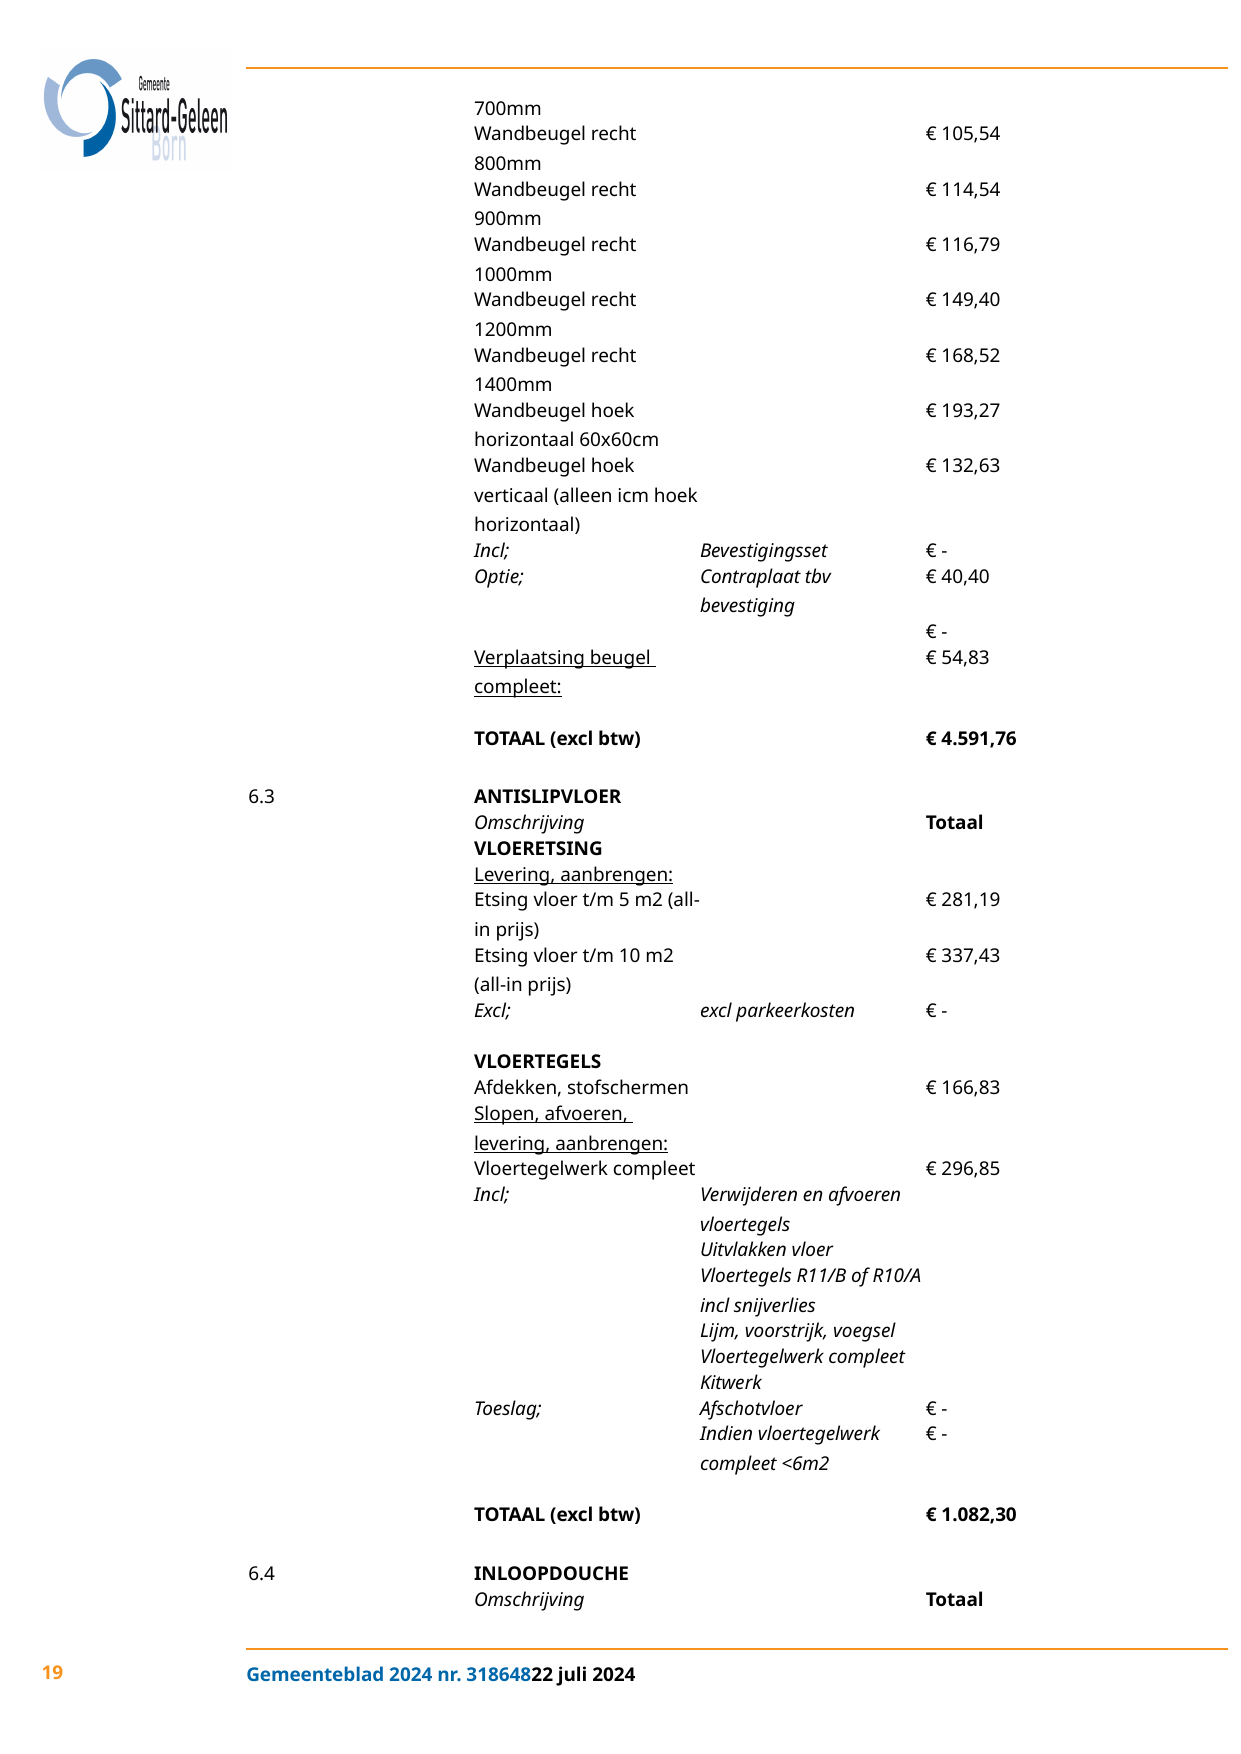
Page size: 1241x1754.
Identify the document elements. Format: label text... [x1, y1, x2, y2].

table_cell [700, 942, 926, 997]
table_cell € 116,79 [926, 231, 1152, 286]
table_header [700, 784, 926, 809]
table_cell excl parkeerkosten [700, 997, 926, 1023]
table_cell [248, 1476, 474, 1502]
table_cell [700, 618, 926, 644]
table_cell Wandbeugel hoek verticaal (alleen icm hoek horizontaal) [474, 453, 700, 537]
table_cell [700, 1156, 926, 1181]
table_cell [926, 861, 1152, 887]
table_cell Totaal [926, 1586, 1152, 1612]
table_cell [700, 1075, 926, 1100]
table_cell [700, 1476, 926, 1502]
table_cell [700, 121, 926, 176]
table_cell [926, 1237, 1152, 1262]
table_cell [926, 699, 1152, 725]
table_cell Etsing vloer t/m 5 m2 (all-in prijs) [474, 887, 700, 942]
table_cell VLOERTEGELS [474, 1049, 700, 1074]
table_cell TOTAAL (excl btw) [474, 725, 700, 751]
table_cell [474, 1369, 700, 1395]
table_cell TOTAAL (excl btw) [474, 1502, 700, 1527]
table_cell [926, 1343, 1152, 1369]
table_cell [248, 1049, 474, 1074]
table_cell [248, 1023, 474, 1049]
table_cell Kitwerk [700, 1369, 926, 1395]
table_cell [700, 342, 926, 397]
table_cell Levering, aanbrengen: [474, 861, 700, 887]
table_cell [700, 699, 926, 725]
table_cell Wandbeugel recht 800mm [474, 121, 700, 176]
table_cell Omschrijving [474, 810, 926, 835]
table_cell € - [926, 997, 1152, 1023]
table_cell € 132,63 [926, 453, 1152, 537]
table_cell Etsing vloer t/m 10 m2 (all-in prijs) [474, 942, 700, 997]
table_cell € - [926, 618, 1152, 644]
table_cell [248, 1502, 474, 1527]
table_cell Indien vloertegelwerk compleet <6m2 [700, 1421, 926, 1476]
table_cell [926, 1100, 1152, 1156]
table_cell Excl; [474, 997, 700, 1023]
table_cell [248, 1156, 474, 1181]
table_cell [248, 1262, 474, 1318]
table_cell [474, 1318, 700, 1343]
table_cell [248, 453, 474, 537]
table_cell [700, 861, 926, 887]
table_cell [248, 342, 474, 397]
table_cell [248, 644, 474, 699]
table_cell Vloertegelwerk compleet [700, 1343, 926, 1369]
table_cell Lijm, voorstrijk, voegsel [700, 1318, 926, 1343]
table_cell Vloertegelwerk compleet [474, 1156, 700, 1181]
table_cell [248, 1075, 474, 1100]
table_cell [248, 1586, 474, 1612]
table_cell € 4.591,76 [926, 725, 1152, 751]
table_cell [700, 1023, 926, 1049]
table_header 6.4 [248, 1560, 474, 1586]
table_cell [248, 1421, 474, 1476]
table_cell [248, 861, 474, 887]
table_cell [474, 618, 700, 644]
table_cell [700, 887, 926, 942]
table_cell [248, 397, 474, 452]
table_cell [248, 835, 474, 861]
table_cell [248, 887, 474, 942]
table_cell € 296,85 [926, 1156, 1152, 1181]
table_cell Optie; [474, 563, 700, 618]
table_cell € - [926, 1395, 1152, 1421]
table_cell Bevestigingsset [700, 537, 926, 563]
table_cell [700, 231, 926, 286]
table_cell [926, 835, 1152, 861]
table_cell € 281,19 [926, 887, 1152, 942]
table_cell [248, 725, 474, 751]
table_cell [474, 699, 700, 725]
table_cell 700mm [474, 95, 700, 121]
table_cell Uitvlakken vloer [700, 1237, 926, 1262]
table_cell [248, 1181, 474, 1237]
table_cell € 193,27 [926, 397, 1152, 452]
table_cell [248, 231, 474, 286]
table_cell Contraplaat tbv bevestiging [700, 563, 926, 618]
table_cell [474, 1343, 700, 1369]
table_cell € 40,40 [926, 563, 1152, 618]
table_cell [248, 176, 474, 231]
table_cell € 54,83 [926, 644, 1152, 699]
table_cell € 168,52 [926, 342, 1152, 397]
table_cell [700, 286, 926, 342]
table_cell Verwijderen en afvoeren vloertegels [700, 1181, 926, 1237]
table_cell [248, 618, 474, 644]
table_cell [926, 1049, 1152, 1074]
table_cell Afschotvloer [700, 1395, 926, 1421]
table_cell Wandbeugel recht 1400mm [474, 342, 700, 397]
table_cell [248, 121, 474, 176]
table_cell [700, 1502, 926, 1527]
table_cell [248, 563, 474, 618]
table_header [926, 784, 1152, 809]
table_cell [926, 95, 1152, 121]
table_cell [926, 1476, 1152, 1502]
table_cell [474, 1023, 700, 1049]
table_cell € - [926, 1421, 1152, 1476]
table_cell Afdekken, stofschermen [474, 1075, 700, 1100]
table_cell € 166,83 [926, 1075, 1152, 1100]
table_header ANTISLIPVLOER [474, 784, 700, 809]
table_header INLOOPDOUCHE [474, 1560, 700, 1586]
table_cell [700, 835, 926, 861]
table_cell [248, 95, 474, 121]
table_cell [700, 1100, 926, 1156]
table_cell Vloertegels R11/B of R10/A incl snijverlies [700, 1262, 926, 1318]
table_cell € - [926, 537, 1152, 563]
table_header [926, 1560, 1152, 1586]
table_cell [248, 1237, 474, 1262]
table_cell [248, 942, 474, 997]
table_cell [248, 1343, 474, 1369]
table_cell Incl; [474, 537, 700, 563]
table_cell [700, 397, 926, 452]
table_cell Toeslag; [474, 1395, 700, 1421]
table_cell Slopen, afvoeren, levering, aanbrengen: [474, 1100, 700, 1156]
table_cell [926, 1262, 1152, 1318]
table_cell [926, 1318, 1152, 1343]
table_cell Wandbeugel recht 900mm [474, 176, 700, 231]
table_cell Wandbeugel hoek horizontaal 60x60cm [474, 397, 700, 452]
table_cell [248, 1369, 474, 1395]
table_cell [248, 1318, 474, 1343]
picture [41, 47, 231, 172]
table_cell [474, 1476, 700, 1502]
table_cell [248, 537, 474, 563]
table_cell [700, 176, 926, 231]
table_cell € 149,40 [926, 286, 1152, 342]
table_cell Totaal [926, 810, 1152, 835]
table_cell Verplaatsing beugel compleet: [474, 644, 700, 699]
table_cell Omschrijving [474, 1586, 926, 1612]
table_cell [474, 1421, 700, 1476]
table_cell Wandbeugel recht 1200mm [474, 286, 700, 342]
table_cell [700, 644, 926, 699]
table_cell Incl; [474, 1181, 700, 1237]
table_cell [926, 1369, 1152, 1395]
table_cell [248, 286, 474, 342]
table_cell [248, 699, 474, 725]
table_cell [474, 1262, 700, 1318]
table_header 6.3 [248, 784, 474, 809]
table_header [700, 1560, 926, 1586]
table_cell [926, 1023, 1152, 1049]
table_cell [474, 1237, 700, 1262]
table_cell € 105,54 [926, 121, 1152, 176]
table_cell [700, 725, 926, 751]
table_cell VLOERETSING [474, 835, 700, 861]
table_cell [248, 997, 474, 1023]
table_cell € 337,43 [926, 942, 1152, 997]
table_cell [248, 1395, 474, 1421]
table_cell [248, 1100, 474, 1156]
table_cell Wandbeugel recht 1000mm [474, 231, 700, 286]
table_cell [700, 95, 926, 121]
table_cell € 114,54 [926, 176, 1152, 231]
table_cell [248, 810, 474, 835]
table_cell [700, 453, 926, 537]
table_cell € 1.082,30 [926, 1502, 1152, 1527]
table_cell [926, 1181, 1152, 1237]
table_cell [700, 1049, 926, 1074]
